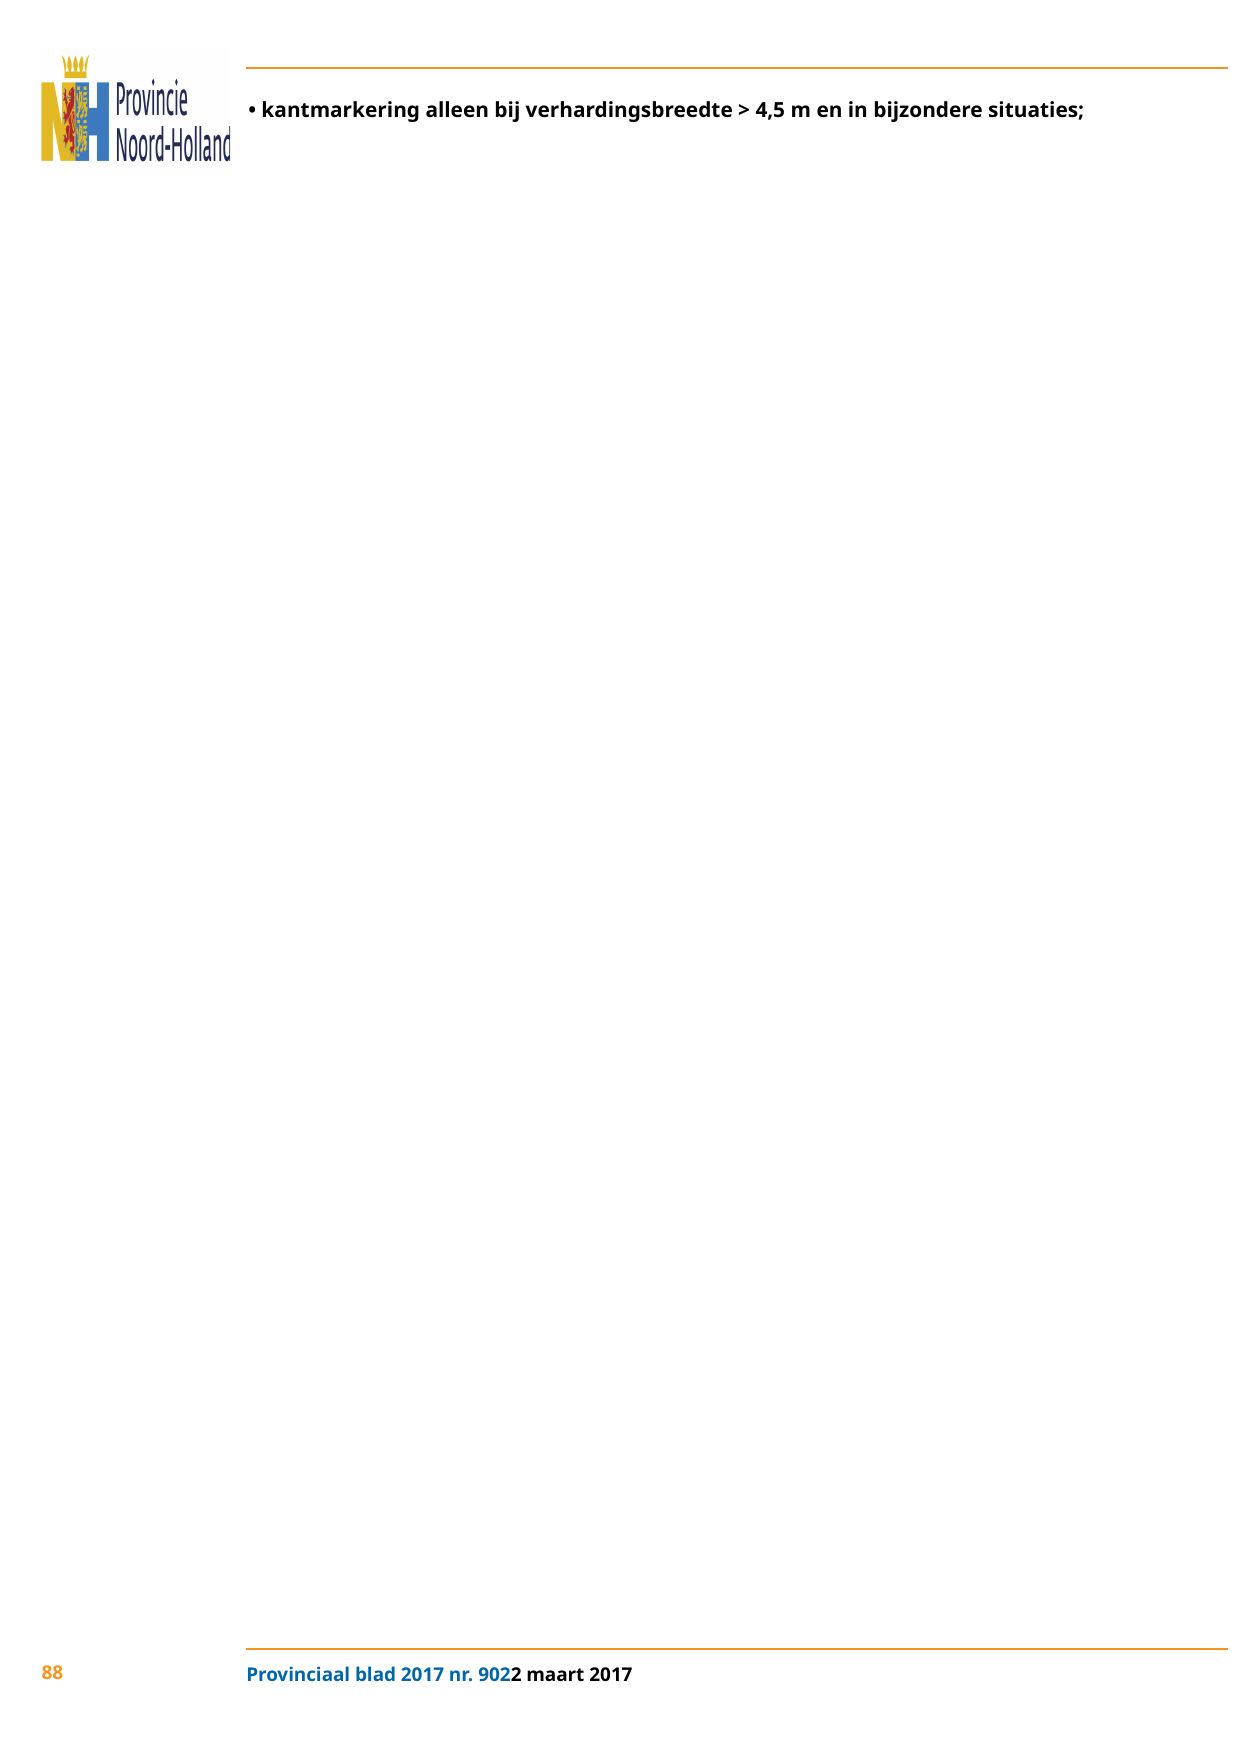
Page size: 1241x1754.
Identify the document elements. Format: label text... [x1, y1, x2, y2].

picture [41, 47, 231, 172]
text • kantmarkering alleen bij verhardingsbreedte > 4,5 m en in bijzondere situaties; [248, 95, 1152, 123]
